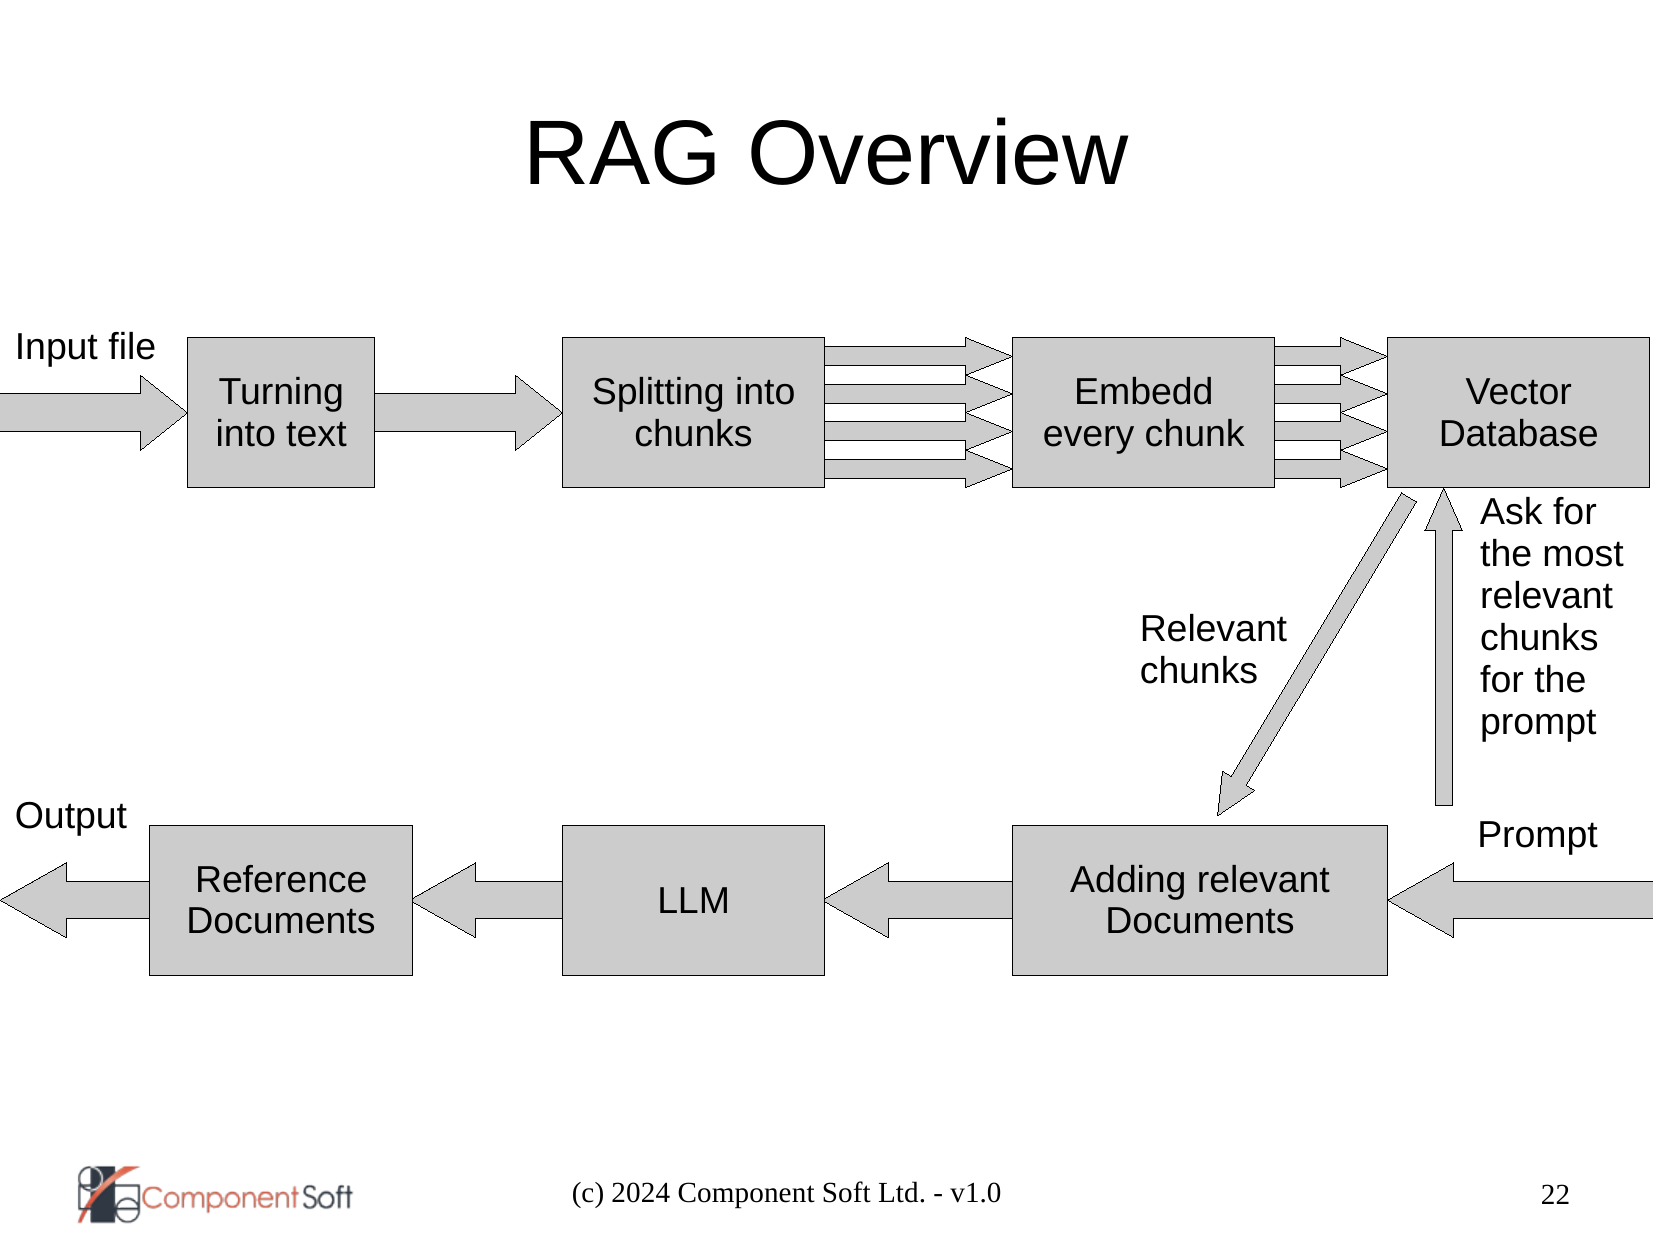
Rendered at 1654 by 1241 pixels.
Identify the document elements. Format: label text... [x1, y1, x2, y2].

text_box Reference Documents [149, 825, 413, 976]
text_box Ask for the most relevant chunks for the prompt [1465, 483, 1653, 751]
text_box LLM [562, 825, 825, 976]
text_box [0, 376, 187, 451]
text_box [1217, 699, 1298, 816]
text_box Splitting into chunks [562, 337, 825, 488]
text_box [374, 375, 563, 451]
text_box Input file [0, 318, 172, 376]
text_box [825, 862, 1012, 938]
text_box [1313, 492, 1417, 674]
text_box [0, 862, 149, 938]
text_box Relevant chunks [1125, 600, 1313, 699]
text_box [1275, 337, 1388, 488]
text_box [824, 337, 1012, 488]
text_box [1388, 862, 1653, 938]
title RAG Overview [82, 49, 1571, 257]
text_box [1424, 487, 1463, 806]
text_box Embedd every chunk [1012, 337, 1275, 488]
text_box Adding relevant Documents [1012, 825, 1388, 976]
text_box [413, 862, 562, 938]
text_box Output [0, 787, 143, 845]
text_box Prompt [1462, 805, 1613, 863]
text_box Turning into text [187, 337, 375, 488]
picture [75, 1162, 357, 1227]
text_box Vector Database [1387, 337, 1650, 488]
